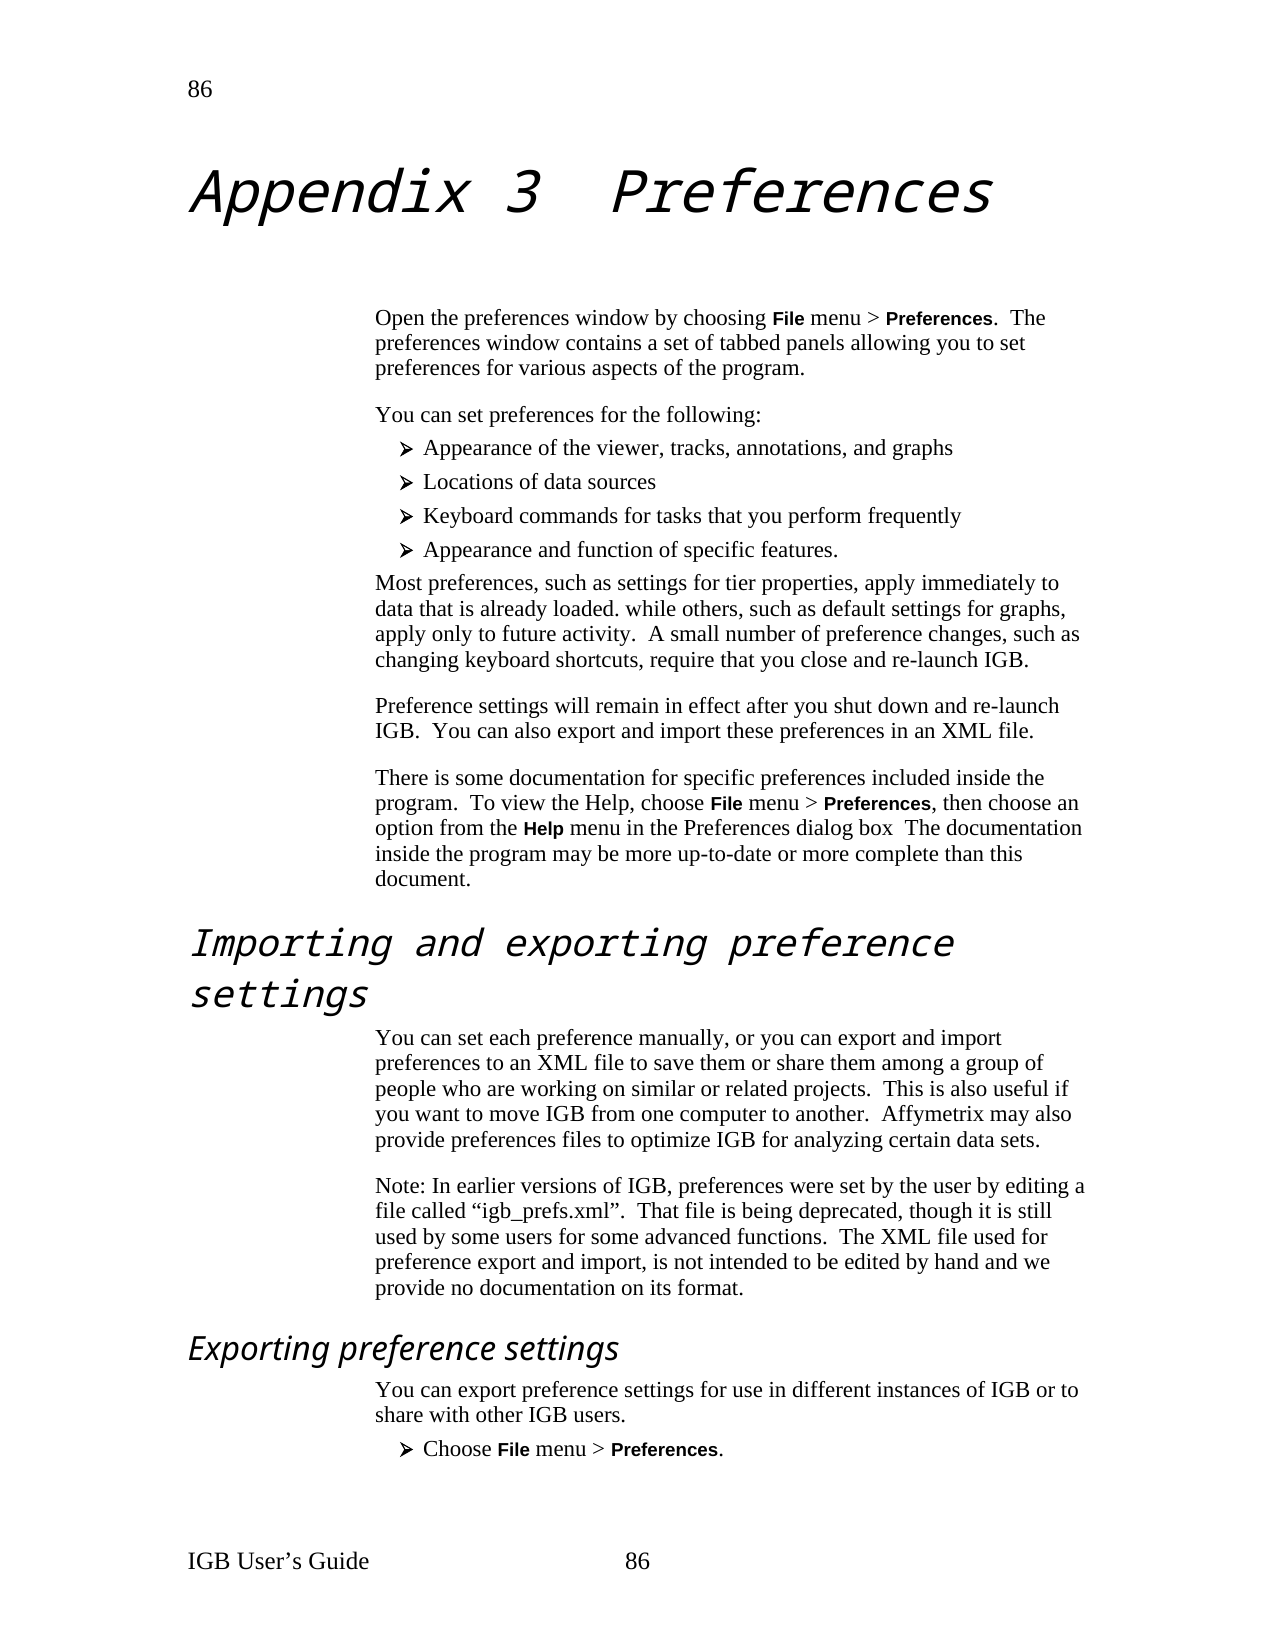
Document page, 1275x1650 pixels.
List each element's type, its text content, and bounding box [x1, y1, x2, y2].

text There is some documentation for specific preferences included inside the program. To view the Help, choose File menu > Preferences, then choose an option from the Help menu in the Preferences dialog box The documentation inside the program may be more up-to-date or more complete than this document. [375, 764, 1087, 892]
subtitle Appendix 3 Preferences [187, 150, 1087, 229]
text Note: In earlier versions of IGB, preferences were set by the user by editing a file called “igb_prefs.xml”. That file is being deprecated, though it is still used by some users for some advanced functions. The XML file used for preference export and import, is not intended to be edited by hand and we provide no documentation on its format. [375, 1173, 1087, 1300]
subtitle Exporting preference settings [187, 1325, 1087, 1370]
list Keyboard commands for tasks that you perform frequently [399, 503, 1087, 528]
subtitle Importing and exporting preference settings [187, 917, 1087, 1019]
list Appearance and function of specific features. [399, 537, 1087, 562]
text You can set each preference manually, or you can export and import preferences to an XML file to save them or share them among a group of people who are working on similar or related projects. This is also useful if you want to move IGB from one computer to another. Affymetrix may also provide preferences files to optimize IGB for analyzing certain data sets. [375, 1025, 1087, 1152]
list Locations of data sources [399, 469, 1087, 494]
text Most preferences, such as settings for tier properties, apply immediately to data that is already loaded. while others, such as default settings for graphs, apply only to future activity. A small number of preference changes, such as changing keyboard shortcuts, require that you close and re-launch IGB. [375, 570, 1087, 672]
text You can set preferences for the following: [375, 402, 1087, 427]
text Open the preferences window by choosing File menu > Preferences. The preferences window contains a set of tabbed panels allowing you to set preferences for various aspects of the program. [375, 304, 1087, 381]
text Preference settings will remain in effect after you shut down and re-launch IGB. You can also export and import these preferences in an XML file. [375, 693, 1087, 744]
list Appearance of the viewer, tracks, annotations, and graphs [399, 435, 1087, 461]
text You can export preference settings for use in different instances of IGB or to share with other IGB users. [375, 1377, 1087, 1427]
list Choose File menu > Preferences. [399, 1436, 1087, 1461]
